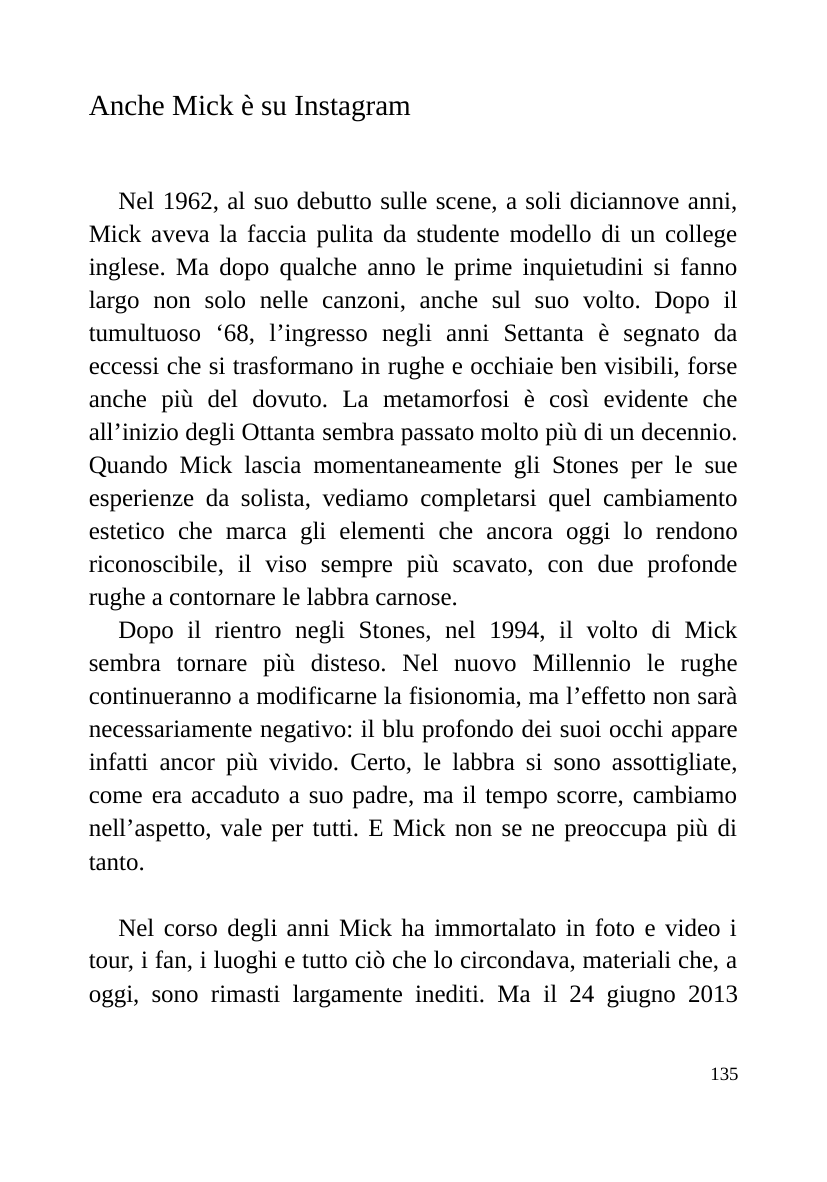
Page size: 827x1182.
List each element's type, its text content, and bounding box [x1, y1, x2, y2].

text Dopo il rientro negli Stones, nel 1994, il volto di Mick sembra tornare più disteso. Nel nuovo Millennio le rughe continueranno a modificarne la fisionomia, ma l’effetto non sarà necessariamente negativo: il blu profondo dei suoi occhi appare infatti ancor più vivido. Certo, le labbra si sono assottigliate, come era accaduto a suo padre, ma il tempo scorre, cambiamo nell’aspetto, vale per tutti. E Mick non se ne preoccupa più di tanto. [88, 615, 738, 875]
text Nel corso degli anni Mick ha immortalato in foto e video i tour, i fan, i luoghi e tutto ciò che lo circondava, materiali che, a oggi, sono rimasti largamente inediti. Ma il 24 giugno 2013 [88, 913, 738, 1007]
text Anche Mick è su Instagram [88, 88, 738, 122]
text Nel 1962, al suo debutto sulle scene, a soli diciannove anni, Mick aveva la faccia pulita da studente modello di un college inglese. Ma dopo qualche anno le prime inquietudini si fanno largo non solo nelle canzoni, anche sul suo volto. Dopo il tumultuoso ‘68, l’ingresso negli anni Settanta è segnato da eccessi che si trasformano in rughe e occhiaie ben visibili, forse anche più del dovuto. La metamorfosi è così evidente che all’inizio degli Ottanta sembra passato molto più di un decennio. Quando Mick lascia momentaneamente gli Stones per le sue esperienze da solista, vediamo completarsi quel cambiamento estetico che marca gli elementi che ancora oggi lo rendono riconoscibile, il viso sempre più scavato, con due profonde rughe a contornare le labbra carnose. [88, 186, 738, 611]
